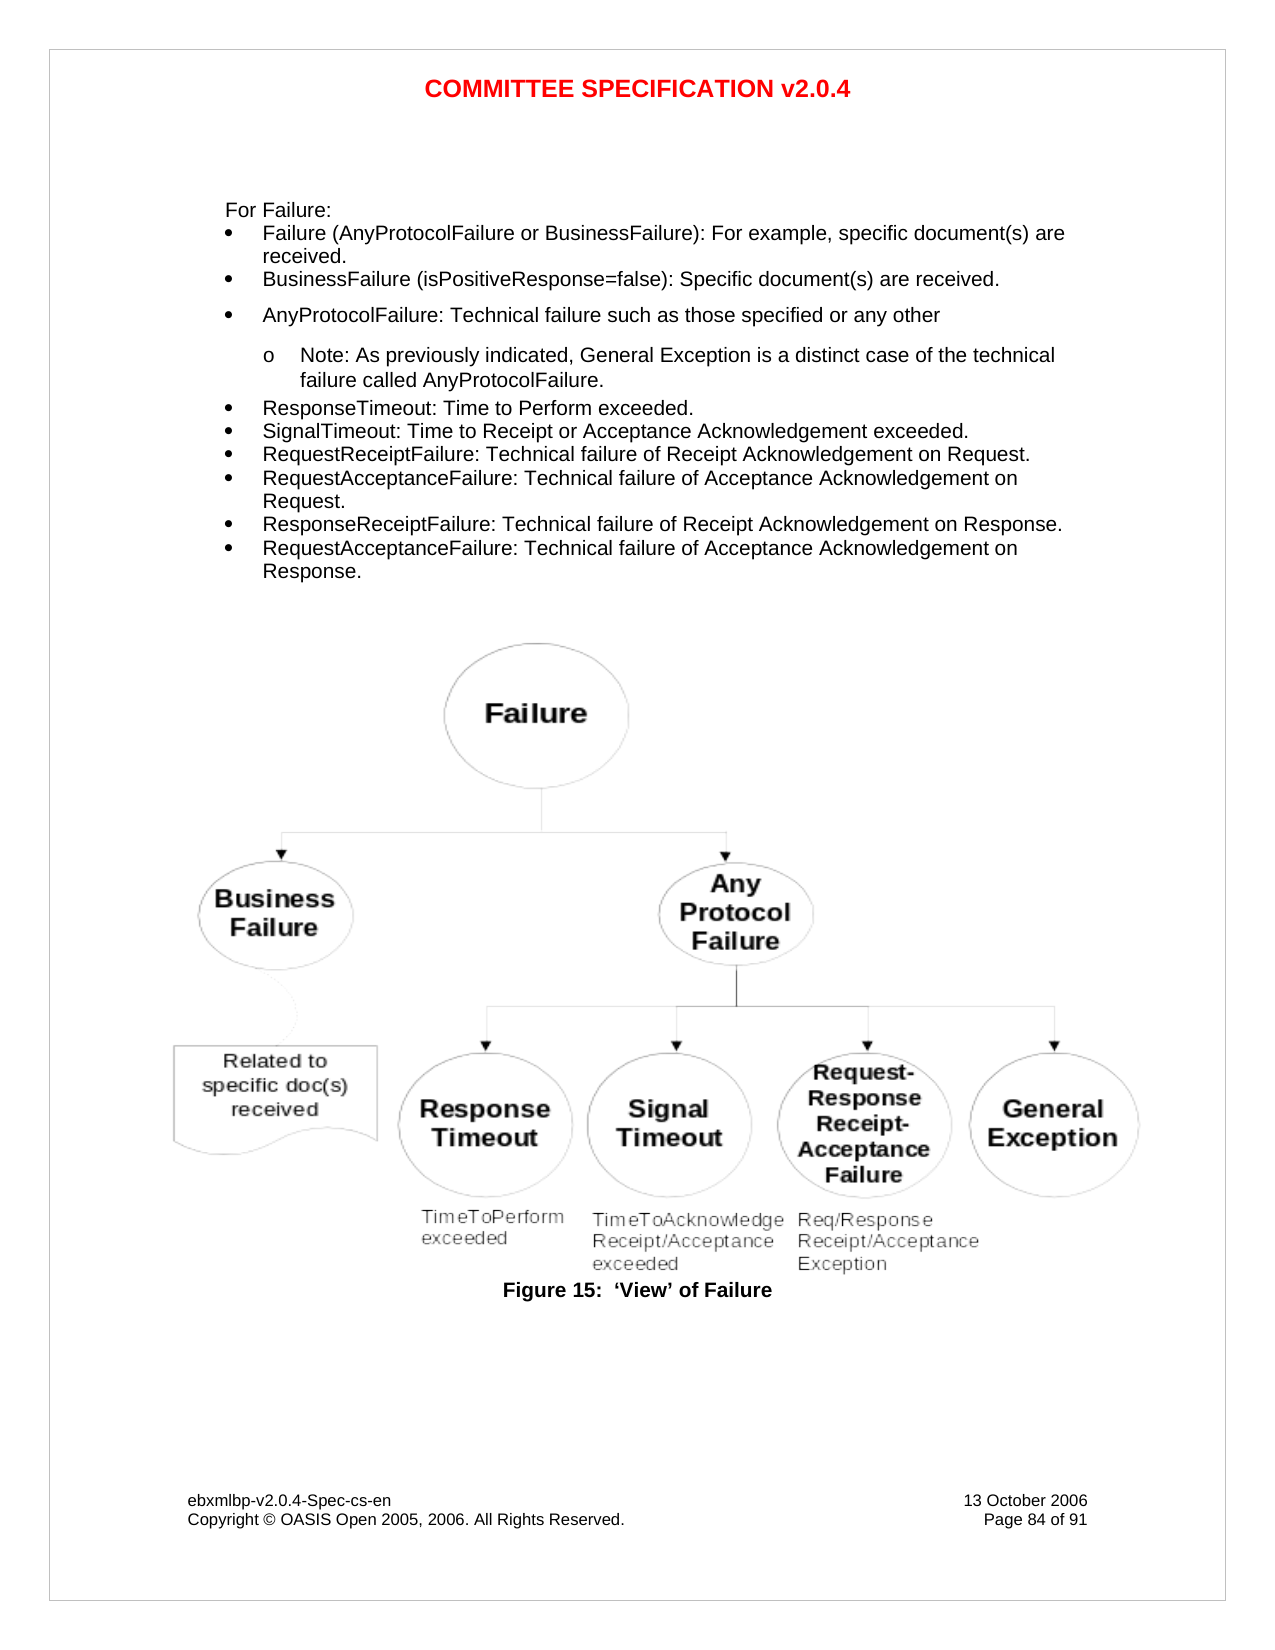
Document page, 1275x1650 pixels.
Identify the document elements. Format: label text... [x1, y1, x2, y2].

text [187, 631, 1087, 639]
list SignalTimeout: Time to Receipt or Acceptance Acknowledgement exceeded. [225, 420, 1087, 443]
list ResponseTimeout: Time to Perform exceeded. [225, 396, 1087, 420]
list Note: As previously indicated, General Exception is a distinct case of the technical failure called AnyProtocolFailure. [262, 344, 1087, 392]
text [187, 640, 1087, 1277]
list RequestAcceptanceFailure: Technical failure of Acceptance Acknowledgement on Request. [225, 466, 1087, 513]
list AnyProtocolFailure: Technical failure such as those specified or any other [225, 304, 1087, 327]
list ResponseReceiptFailure: Technical failure of Receipt Acknowledgement on Response. [225, 513, 1087, 536]
list RequestAcceptanceFailure: Technical failure of Acceptance Acknowledgement on Response. [225, 536, 1087, 583]
list BusinessFailure (isPositiveResponse=false): Specific document(s) are received. [225, 268, 1087, 291]
text For Failure: [225, 198, 1087, 221]
text Figure 15: ‘View’ of Failure [187, 1279, 1087, 1302]
list RequestReceiptFailure: Technical failure of Receipt Acknowledgement on Request. [225, 443, 1087, 466]
list Failure (AnyProtocolFailure or BusinessFailure): For example, specific document(s) are received. [225, 221, 1087, 268]
